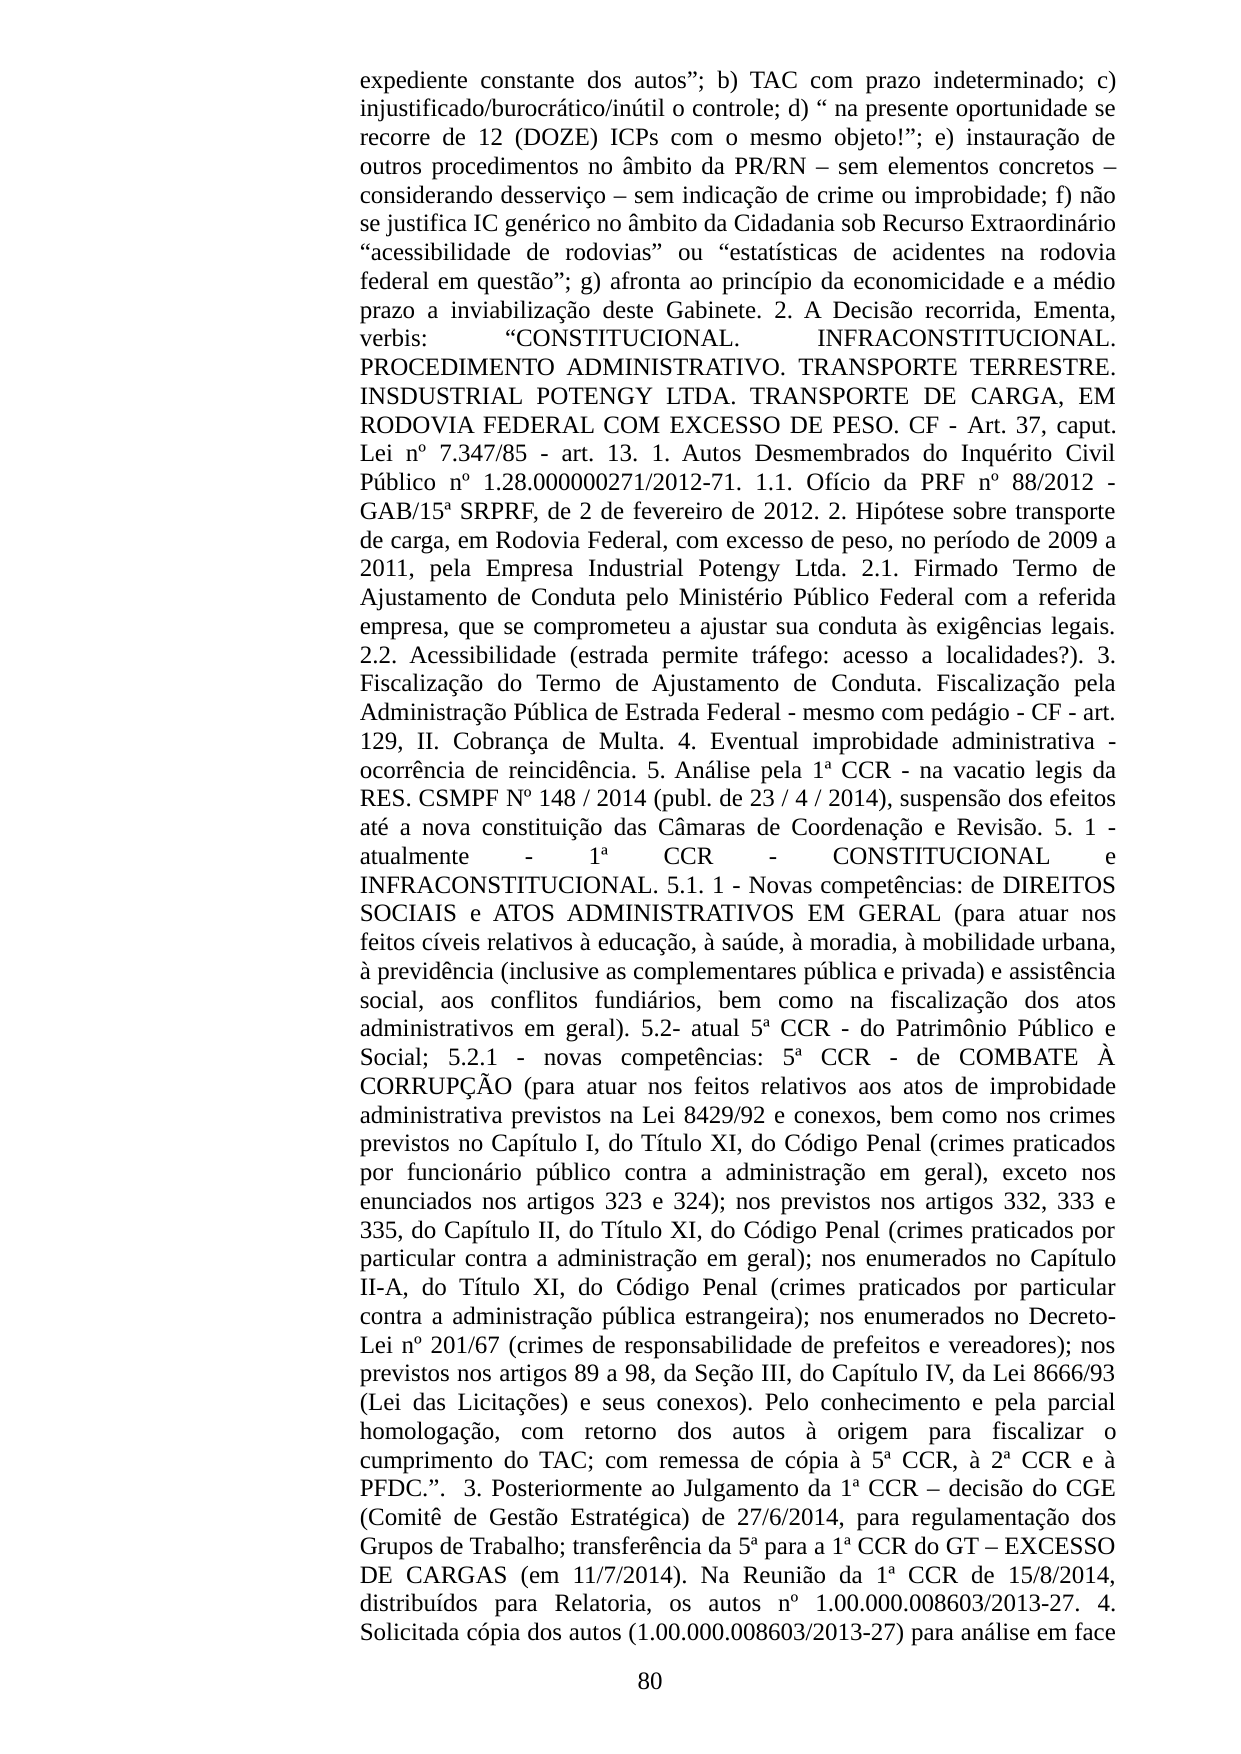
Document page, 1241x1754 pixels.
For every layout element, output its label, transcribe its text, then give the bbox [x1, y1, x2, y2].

table_cell [177, 59, 233, 1652]
table_cell expediente constante dos autos”; b) TAC com prazo indeterminado; c) injustificado/burocrático/inútil o controle; d) “ na presente oportunidade se recorre de 12 (DOZE) ICPs com o mesmo objeto!”; e) instauração de outros procedimentos no âmbito da PR/RN – sem elementos concretos – considerando desserviço – sem indicação de crime ou improbidade; f) não se justifica IC genérico no âmbito da Cidadania sob Recurso Extraordinário “acessibilidade de rodovias” ou “estatísticas de acidentes na rodovia federal em questão”; g) afronta ao princípio da economicidade e a médio prazo a inviabilização deste Gabinete. 2. A Decisão recorrida, Ementa, verbis: “CONSTITUCIONAL. INFRACONSTITUCIONAL. PROCEDIMENTO ADMINISTRATIVO. TRANSPORTE TERRESTRE. INSDUSTRIAL POTENGY LTDA. TRANSPORTE DE CARGA, EM RODOVIA FEDERAL COM EXCESSO DE PESO. CF - Art. 37, caput. Lei nº 7.347/85 - art. 13. 1. Autos Desmembrados do Inquérito Civil Público nº 1.28.000000271/2012-71. 1.1. Ofício da PRF nº 88/2012 - GAB/15ª SRPRF, de 2 de fevereiro de 2012. 2. Hipótese sobre transporte de carga, em Rodovia Federal, com excesso de peso, no período de 2009 a 2011, pela Empresa Industrial Potengy Ltda. 2.1. Firmado Termo de Ajustamento de Conduta pelo Ministério Público Federal com a referida empresa, que se comprometeu a ajustar sua conduta às exigências legais. 2.2. Acessibilidade (estrada permite tráfego: acesso a localidades?). 3. Fiscalização do Termo de Ajustamento de Conduta. Fiscalização pela Administração Pública de Estrada Federal - mesmo com pedágio - CF - art. 129, II. Cobrança de Multa. 4. Eventual improbidade administrativa - ocorrência de reincidência. 5. Análise pela 1ª CCR - na vacatio legis da RES. CSMPF Nº 148 / 2014 (publ. de 23 / 4 / 2014), suspensão dos efeitos até a nova constituição das Câmaras de Coordenação e Revisão. 5. 1 - atualmente - 1ª CCR - CONSTITUCIONAL e INFRACONSTITUCIONAL. 5.1. 1 - Novas competências: de DIREITOS SOCIAIS e ATOS ADMINISTRATIVOS EM GERAL (para atuar nos feitos cíveis relativos à educação, à saúde, à moradia, à mobilidade urbana, à previdência (inclusive as complementares pública e privada) e assistência social, aos conflitos fundiários, bem como na fiscalização dos atos administrativos em geral). 5.2- atual 5ª CCR - do Patrimônio Público e Social; 5.2.1 - novas competências: 5ª CCR - de COMBATE À CORRUPÇÃO (para atuar nos feitos relativos aos atos de improbidade administrativa previstos na Lei 8429/92 e conexos, bem como nos crimes previstos no Capítulo I, do Título XI, do Código Penal (crimes praticados por funcionário público contra a administração em geral), exceto nos enunciados nos artigos 323 e 324); nos previstos nos artigos 332, 333 e 335, do Capítulo II, do Título XI, do Código Penal (crimes praticados por particular contra a administração em geral); nos enumerados no Capítulo II-A, do Título XI, do Código Penal (crimes praticados por particular contra a administração pública estrangeira); nos enumerados no Decreto-Lei nº 201/67 (crimes de responsabilidade de prefeitos e vereadores); nos previstos nos artigos 89 a 98, da Seção III, do Capítulo IV, da Lei 8666/93 (Lei das Licitações) e seus conexos). Pelo conhecimento e pela parcial homologação, com retorno dos autos à origem para fiscalizar o cumprimento do TAC; com remessa de cópia à 5ª CCR, à 2ª CCR e à PFDC.”. 3. Posteriormente ao Julgamento da 1ª CCR – decisão do CGE (Comitê de Gestão Estratégica) de 27/6/2014, para regulamentação dos Grupos de Trabalho; transferência da 5ª para a 1ª CCR do GT – EXCESSO DE CARGAS (em 11/7/2014). Na Reunião da 1ª CCR de 15/8/2014, distribuídos para Relatoria, os autos nº 1.00.000.008603/2013-27. 4. Solicitada cópia dos autos (1.00.000.008603/2013-27) para análise em face [354, 59, 1122, 1652]
table_cell [234, 59, 354, 1652]
